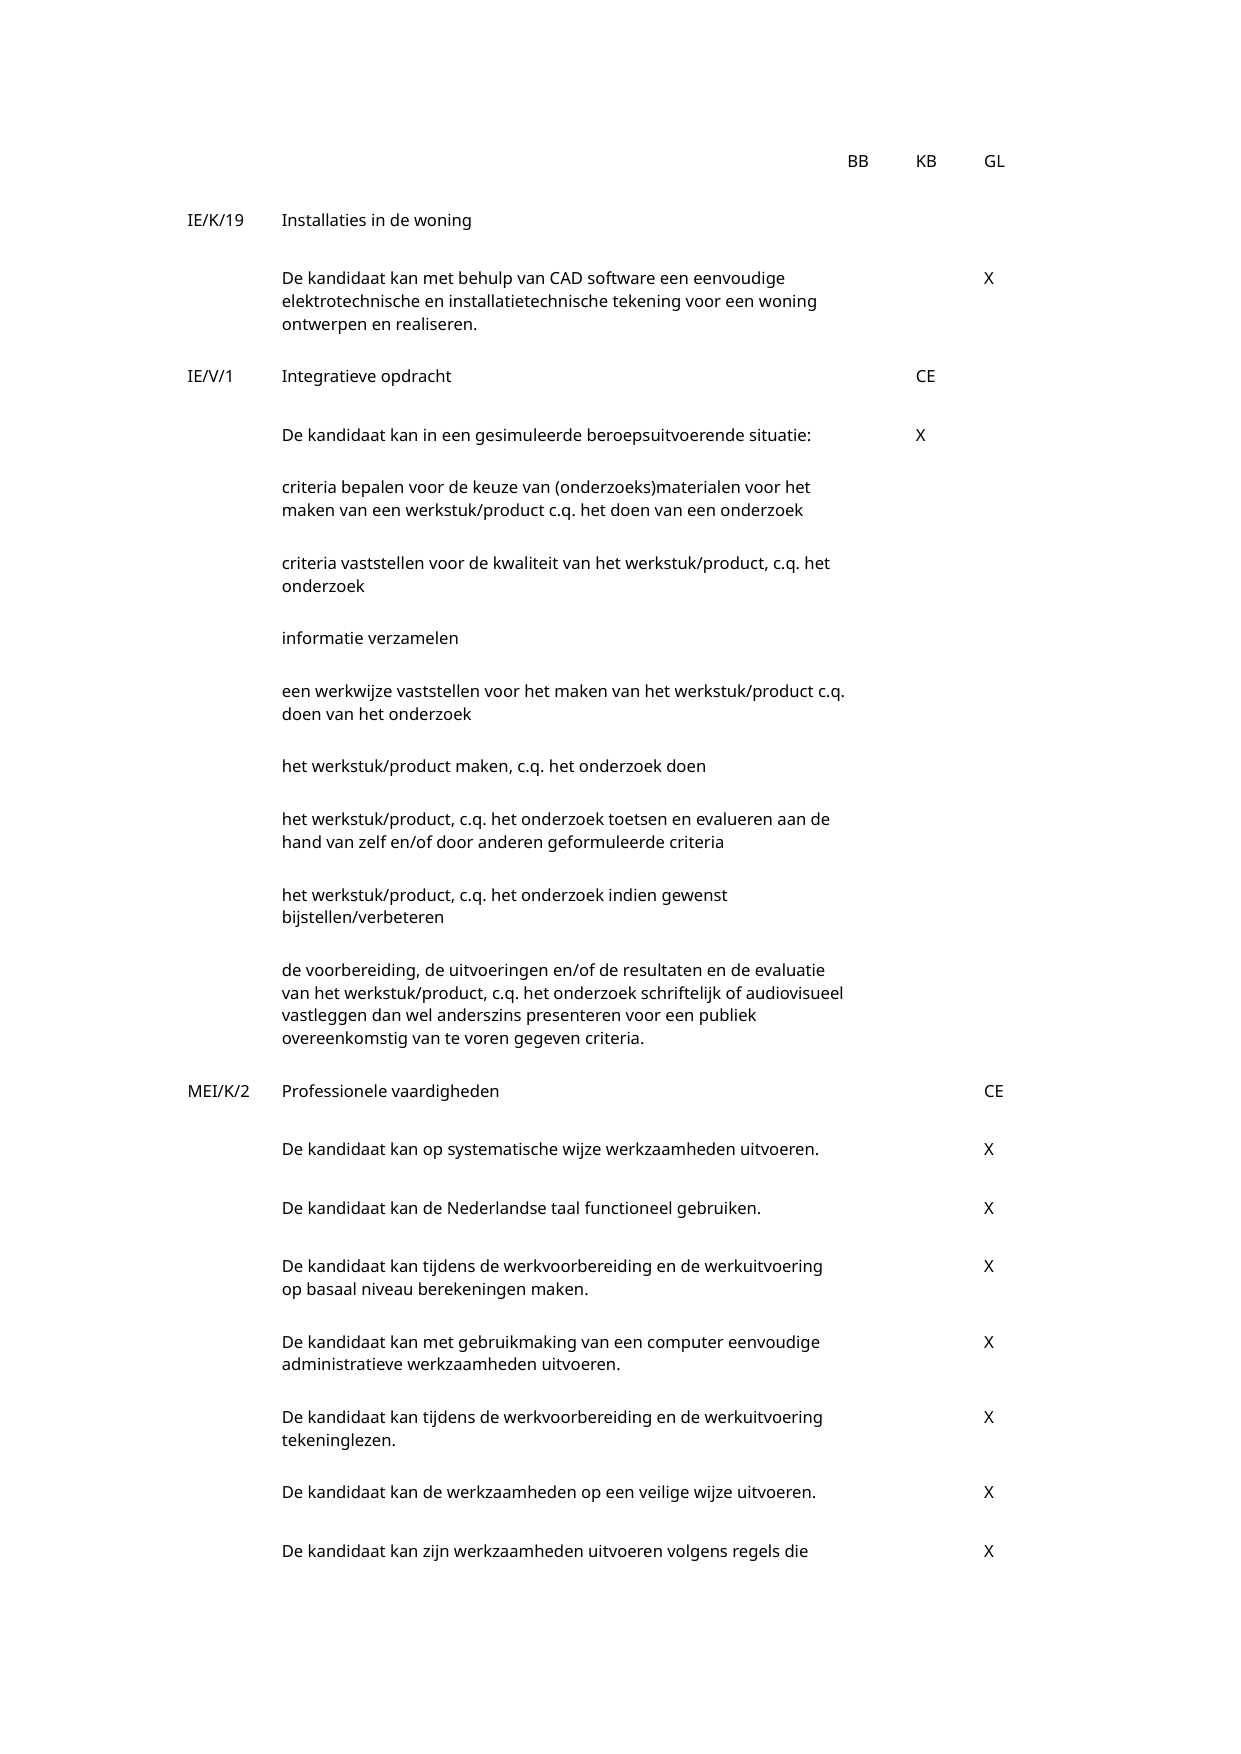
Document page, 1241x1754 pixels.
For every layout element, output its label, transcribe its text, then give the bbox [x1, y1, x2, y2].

table_cell [188, 267, 282, 365]
table_cell De kandidaat kan de Nederlandse taal functioneel gebruiken. [282, 1196, 847, 1255]
table_cell [916, 1080, 984, 1138]
table_cell [916, 1481, 984, 1539]
table_cell CE [916, 365, 984, 423]
table_cell De kandidaat kan met behulp van CAD software een eenvoudige elektrotechnische en installatietechnische tekening voor een woning ontwerpen en realiseren. [282, 267, 847, 365]
table_cell X [984, 1196, 1053, 1255]
table_header BB [847, 150, 916, 208]
table_cell X [984, 1540, 1053, 1598]
table_cell [188, 1481, 282, 1539]
table_cell Integratieve opdracht [282, 365, 847, 423]
table_cell [847, 365, 916, 423]
table_cell De kandidaat kan de werkzaamheden op een veilige wijze uitvoeren. [282, 1481, 847, 1539]
table_cell [984, 424, 1053, 1079]
table_cell [847, 1330, 916, 1406]
table_cell [916, 1255, 984, 1330]
table_cell [916, 267, 984, 365]
table_cell De kandidaat kan tijdens de werkvoorbereiding en de werkuitvoering tekeninglezen. [282, 1406, 847, 1481]
table_cell De kandidaat kan op systematische wijze werkzaamheden uitvoeren. [282, 1138, 847, 1196]
table_cell [984, 365, 1053, 423]
table_cell [847, 1481, 916, 1539]
table_header GL [984, 150, 1053, 208]
table_cell MEI/K/2 [188, 1080, 282, 1138]
table_cell [847, 1138, 916, 1196]
table_header KB [916, 150, 984, 208]
table_cell [188, 424, 282, 1079]
table_cell [847, 1255, 916, 1330]
table_cell De kandidaat kan zijn werkzaamheden uitvoeren volgens regels die [282, 1540, 847, 1598]
table_cell Installaties in de woning [282, 209, 847, 267]
table_cell De kandidaat kan tijdens de werkvoorbereiding en de werkuitvoering op basaal niveau berekeningen maken. [282, 1255, 847, 1330]
table_header [282, 150, 847, 208]
table_cell X [916, 424, 984, 1079]
table_cell X [984, 1406, 1053, 1481]
table_cell IE/K/19 [188, 209, 282, 267]
table_cell [916, 1406, 984, 1481]
table_cell [847, 1080, 916, 1138]
table_cell [916, 1196, 984, 1255]
table_cell [188, 1540, 282, 1598]
table_cell [188, 1138, 282, 1196]
table_cell X [984, 1255, 1053, 1330]
table_cell [847, 424, 916, 1079]
table_cell Professionele vaardigheden [282, 1080, 847, 1138]
table_cell [916, 1138, 984, 1196]
table_cell X [984, 1330, 1053, 1406]
table_cell [847, 209, 916, 267]
table_cell X [984, 1481, 1053, 1539]
table_cell [847, 1196, 916, 1255]
table_cell [188, 1330, 282, 1406]
table_cell [188, 1255, 282, 1330]
table_cell [847, 1540, 916, 1598]
table_cell CE [984, 1080, 1053, 1138]
table_cell [188, 1196, 282, 1255]
table_cell [916, 209, 984, 267]
table_header [188, 150, 282, 208]
table_cell De kandidaat kan in een gesimuleerde beroepsuitvoerende situatie: criteria bepalen voor de keuze van (onderzoeks)materialen voor het maken van een werkstuk/product c.q. het doen van een onderzoek criteria vaststellen voor de kwaliteit van het werkstuk/product, c.q. het onderzoek informatie verzamelen een werkwijze vaststellen voor het maken van het werkstuk/product c.q. doen van het onderzoek het werkstuk/product maken, c.q. het onderzoek doen het werkstuk/product, c.q. het onderzoek toetsen en evalueren aan de hand van zelf en/of door anderen geformuleerde criteria het werkstuk/product, c.q. het onderzoek indien gewenst bijstellen/verbeteren de voorbereiding, de uitvoeringen en/of de resultaten en de evaluatie van het werkstuk/product, c.q. het onderzoek schriftelijk of audiovisueel vastleggen dan wel anderszins presenteren voor een publiek overeenkomstig van te voren gegeven criteria. [282, 424, 847, 1079]
table_cell [916, 1330, 984, 1406]
table_cell IE/V/1 [188, 365, 282, 423]
table_cell [188, 1406, 282, 1481]
table_cell X [984, 267, 1053, 365]
table_cell [916, 1540, 984, 1598]
table_cell [984, 209, 1053, 267]
table_cell X [984, 1138, 1053, 1196]
table_cell De kandidaat kan met gebruikmaking van een computer eenvoudige administratieve werkzaamheden uitvoeren. [282, 1330, 847, 1406]
table_cell [847, 267, 916, 365]
table_cell [847, 1406, 916, 1481]
